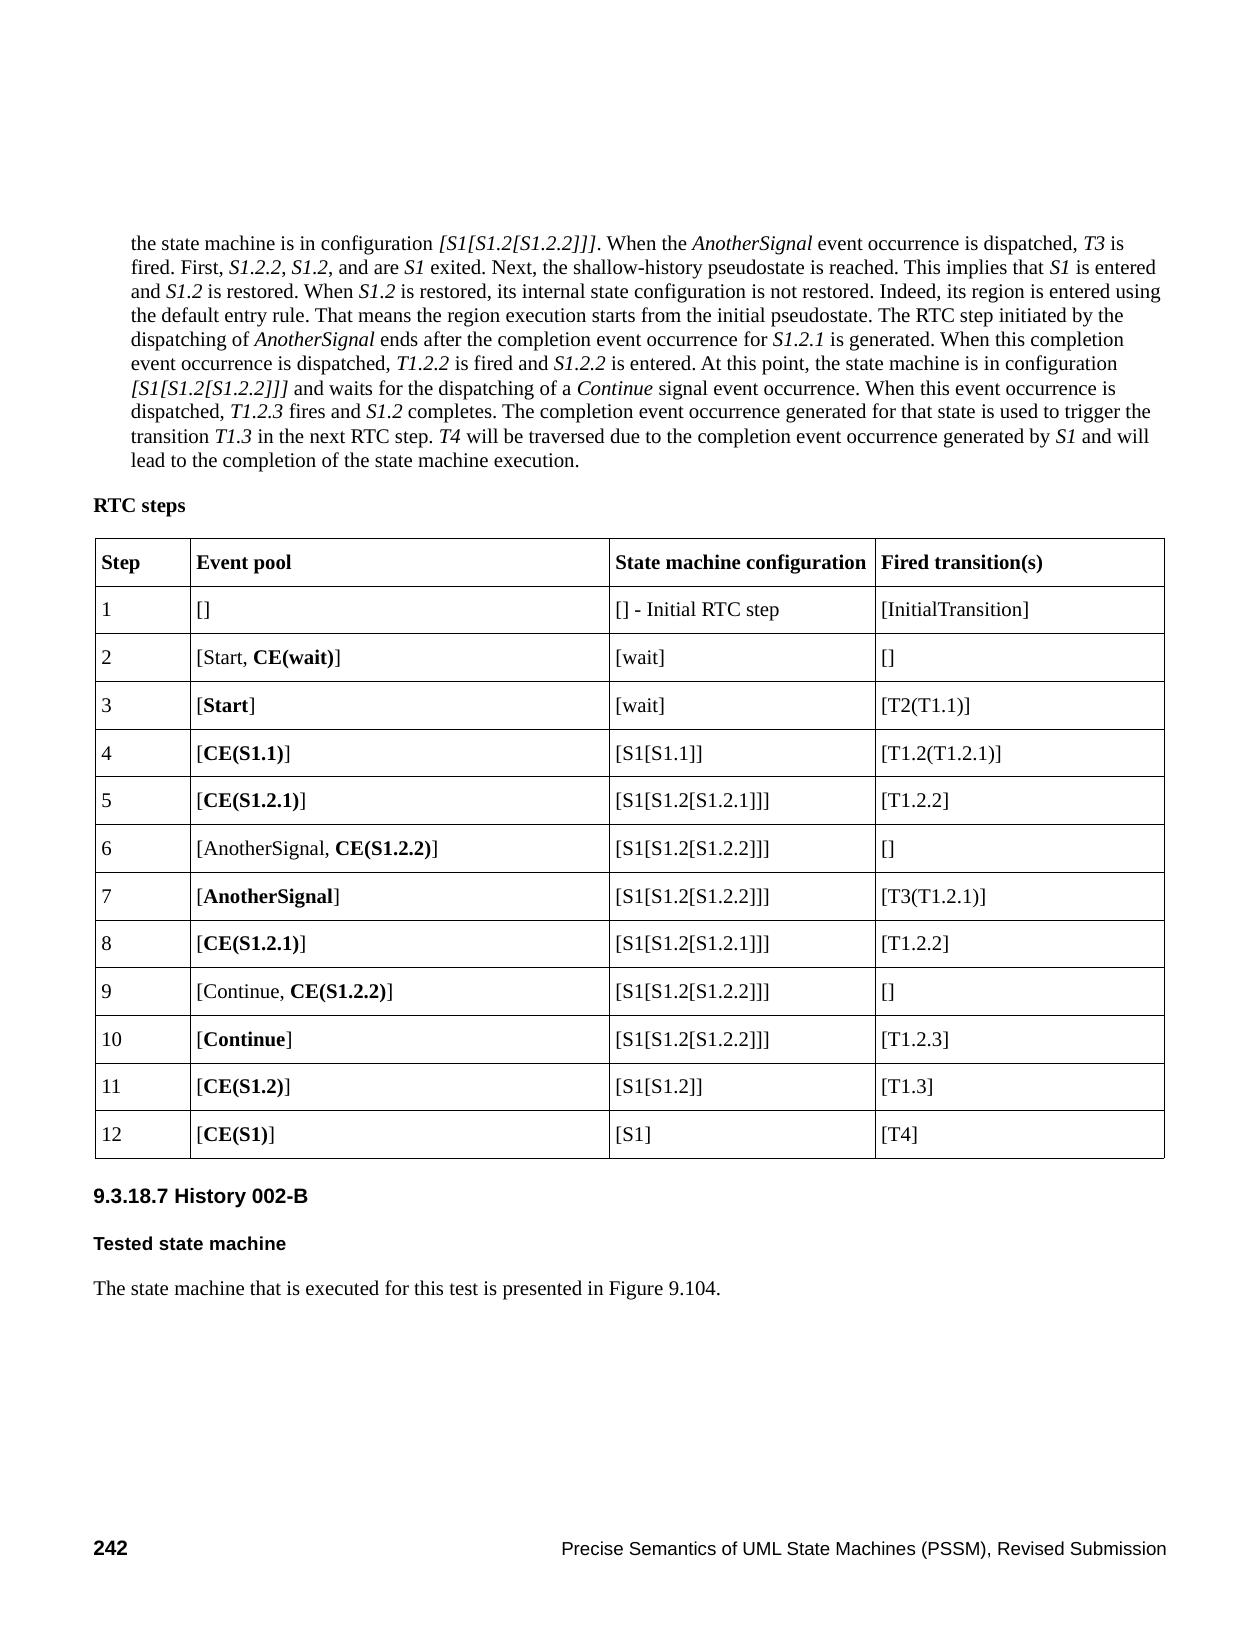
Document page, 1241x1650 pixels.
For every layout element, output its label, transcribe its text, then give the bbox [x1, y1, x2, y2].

table_cell [T1.2.3] [876, 1016, 1164, 1063]
table_header Step [96, 539, 190, 586]
table_cell [T4] [876, 1111, 1164, 1158]
table_cell [S1[S1.2[S1.2.2]]] [610, 968, 875, 1015]
table_cell 12 [96, 1111, 190, 1158]
table_cell [Start] [191, 682, 609, 729]
subtitle Tested state machine [93, 1233, 1164, 1255]
table_cell [wait] [610, 682, 875, 729]
table_cell [] [876, 968, 1164, 1015]
table_cell [T3(T1.2.1)] [876, 873, 1164, 919]
table_cell [] [876, 634, 1164, 681]
table_cell [T1.2.2] [876, 921, 1164, 967]
table_cell 4 [96, 730, 190, 776]
table_cell [wait] [610, 634, 875, 681]
table_cell 11 [96, 1064, 190, 1110]
text the state machine is in configuration [S1[S1.2[S1.2.2]]]. When the AnotherSignal event occurrence is dispatched, T3 is fired. First, S1.2.2, S1.2, and are S1 exited. Next, the shallow-history pseudostate is reached. This implies that S1 is entered and S1.2 is restored. When S1.2 is restored, its internal state configuration is not restored. Indeed, its region is entered using the default entry rule. That means the region execution starts from the initial pseudostate. The RTC step initiated by the dispatching of AnotherSignal ends after the completion event occurrence for S1.2.1 is generated. When this completion event occurrence is dispatched, T1.2.2 is fired and S1.2.2 is entered. At this point, the state machine is in configuration [S1[S1.2[S1.2.2]]] and waits for the dispatching of a Continue signal event occurrence. When this event occurrence is dispatched, T1.2.3 fires and S1.2 completes. The completion event occurrence generated for that state is used to trigger the transition T1.3 in the next RTC step. T4 will be traversed due to the completion event occurrence generated by S1 and will lead to the completion of the state machine execution. [131, 231, 1164, 472]
table_cell [T1.2(T1.2.1)] [876, 730, 1164, 776]
table_cell [S1[S1.2[S1.2.1]]] [610, 777, 875, 824]
table_cell [Start, CE(wait)] [191, 634, 609, 681]
table_cell [T1.3] [876, 1064, 1164, 1110]
table_cell 7 [96, 873, 190, 919]
table_cell [S1[S1.2[S1.2.2]]] [610, 825, 875, 872]
table_cell [CE(S1.2.1)] [191, 777, 609, 824]
table_header Event pool [191, 539, 609, 586]
subtitle History 002-B [93, 1183, 1164, 1208]
table_cell 2 [96, 634, 190, 681]
table_cell 1 [96, 587, 190, 633]
table_cell 10 [96, 1016, 190, 1063]
table_cell [] - Initial RTC step [610, 587, 875, 633]
table_cell 9 [96, 968, 190, 1015]
table_cell [S1[S1.2]] [610, 1064, 875, 1110]
table_cell [S1[S1.2[S1.2.2]]] [610, 873, 875, 919]
table_cell 3 [96, 682, 190, 729]
table_cell [Continue, CE(S1.2.2)] [191, 968, 609, 1015]
table_cell [S1[S1.2[S1.2.1]]] [610, 921, 875, 967]
table_cell 8 [96, 921, 190, 967]
table_cell [CE(S1.2.1)] [191, 921, 609, 967]
table_header State machine configuration [610, 539, 875, 586]
table_cell [CE(S1.2)] [191, 1064, 609, 1110]
table_cell [] [876, 825, 1164, 872]
table_cell [S1[S1.1]] [610, 730, 875, 776]
table_cell [S1[S1.2[S1.2.2]]] [610, 1016, 875, 1063]
table_cell [T2(T1.1)] [876, 682, 1164, 729]
table_cell [Continue] [191, 1016, 609, 1063]
text The state machine that is executed for this test is presented in Figure 9.104. [93, 1276, 1164, 1300]
table_cell [S1] [610, 1111, 875, 1158]
table_header Fired transition(s) [876, 539, 1164, 586]
text RTC steps [93, 493, 1164, 517]
table_cell [T1.2.2] [876, 777, 1164, 824]
table_cell [AnotherSignal] [191, 873, 609, 919]
table_cell 6 [96, 825, 190, 872]
table_cell [CE(S1)] [191, 1111, 609, 1158]
table_cell [AnotherSignal, CE(S1.2.2)] [191, 825, 609, 872]
table_cell 5 [96, 777, 190, 824]
table_cell [] [191, 587, 609, 633]
table_cell [InitialTransition] [876, 587, 1164, 633]
table_cell [CE(S1.1)] [191, 730, 609, 776]
